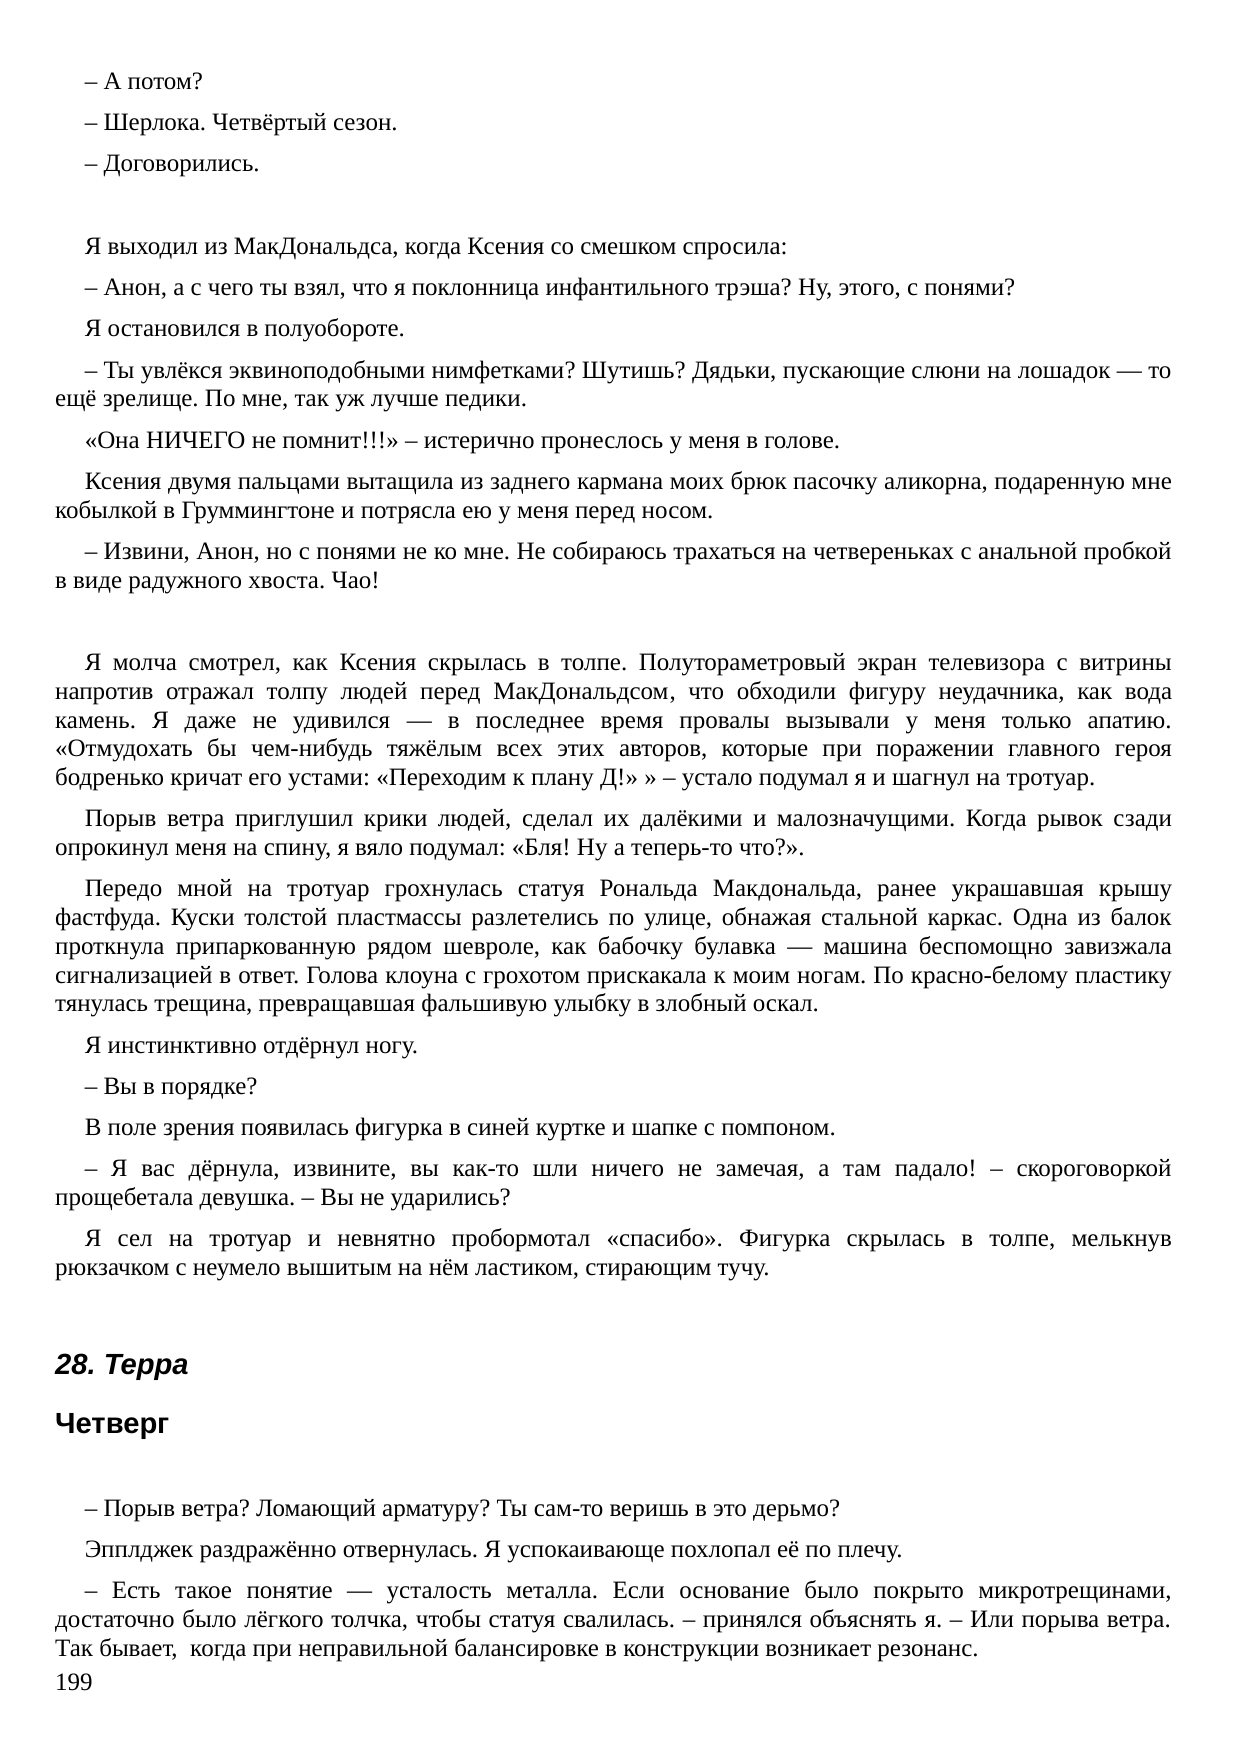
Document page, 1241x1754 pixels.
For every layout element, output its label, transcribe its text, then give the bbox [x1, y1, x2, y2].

text Эпплджек раздражённо отвернулась. Я успокаивающе похлопал её по плечу. [55, 1534, 1173, 1563]
text Я молча смотрел, как Ксения скрылась в толпе. Полутораметровый экран телевизора с витрины напротив отражал толпу людей перед МакДональдсом, что обходили фигуру неудачника, как вода камень. Я даже не удивился — в последнее время провалы вызывали у меня только апатию. «Отмудохать бы чем-нибудь тяжёлым всех этих авторов, которые при поражении главного героя бодренько кричат его устами: «Переходим к плану Д!» » – устало подумал я и шагнул на тротуар. [55, 647, 1173, 791]
text Я сел на тротуар и невнятно пробормотал «спасибо». Фигурка скрылась в толпе, мелькнув рюкзачком с неумело вышитым на нём ластиком, стирающим тучу. [55, 1223, 1173, 1281]
text «Она НИЧЕГО не помнит!!!» – истерично пронеслось у меня в голове. [55, 425, 1173, 453]
text Я выходил из МакДональдса, когда Ксения со смешком спросила: [55, 231, 1173, 260]
text – Извини, Анон, но с понями не ко мне. Не собираюсь трахаться на четвереньках с анальной пробкой в виде радужного хвоста. Чао! [55, 536, 1173, 593]
text Ксения двумя пальцами вытащила из заднего кармана моих брюк пасочку аликорна, подаренную мне кобылкой в Груммингтоне и потрясла ею у меня перед носом. [55, 466, 1173, 523]
text – Ты увлёкся эквиноподобными нимфетками? Шутишь? Дядьки, пускающие слюни на лошадок — то ещё зрелище. По мне, так уж лучше педики. [55, 355, 1173, 412]
text – Договорились. [55, 148, 1173, 177]
text Порыв ветра приглушил крики людей, сделал их далёкими и малозначущими. Когда рывок сзади опрокинул меня на спину, я вяло подумал: «Бля! Ну а теперь-то что?». [55, 803, 1173, 861]
text В поле зрения появилась фигурка в синей куртке и шапке с помпоном. [55, 1112, 1173, 1141]
text Я инстинктивно отдёрнул ногу. [55, 1030, 1173, 1058]
subtitle 28. Терра [55, 1347, 1173, 1381]
text – Вы в порядке? [55, 1071, 1173, 1100]
text – Есть такое понятие — усталость металла. Если основание было покрыто микротрещинами, достаточно было лёгкого толчка, чтобы статуя свалилась. – принялся объяснять я. – Или порыва ветра. Так бывает, когда при неправильной балансировке в конструкции возникает резонанс. [55, 1576, 1173, 1662]
text Передо мной на тротуар грохнулась статуя Рональда Макдональда, ранее украшавшая крышу фастфуда. Куски толстой пластмассы разлетелись по улице, обнажая стальной каркас. Одна из балок проткнула припаркованную рядом шевроле, как бабочку булавка — машина беспомощно завизжала сигнализацией в ответ. Голова клоуна с грохотом прискакала к моим ногам. По красно-белому пластику тянулась трещина, превращавшая фальшивую улыбку в злобный оскал. [55, 873, 1173, 1017]
text – Порыв ветра? Ломающий арматуру? Ты сам-то веришь в это дерьмо? [55, 1493, 1173, 1522]
text Я остановился в полуобороте. [55, 313, 1173, 342]
text – А потом? [55, 66, 1173, 95]
subtitle Четверг [55, 1406, 1173, 1439]
text – Я вас дёрнула, извините, вы как-то шли ничего не замечая, а там падало! – скороговоркой прощебетала девушка. – Вы не ударились? [55, 1153, 1173, 1211]
text – Шерлока. Четвёртый сезон. [55, 107, 1173, 136]
text – Анон, а с чего ты взял, что я поклонница инфантильного трэша? Ну, этого, с понями? [55, 272, 1173, 301]
